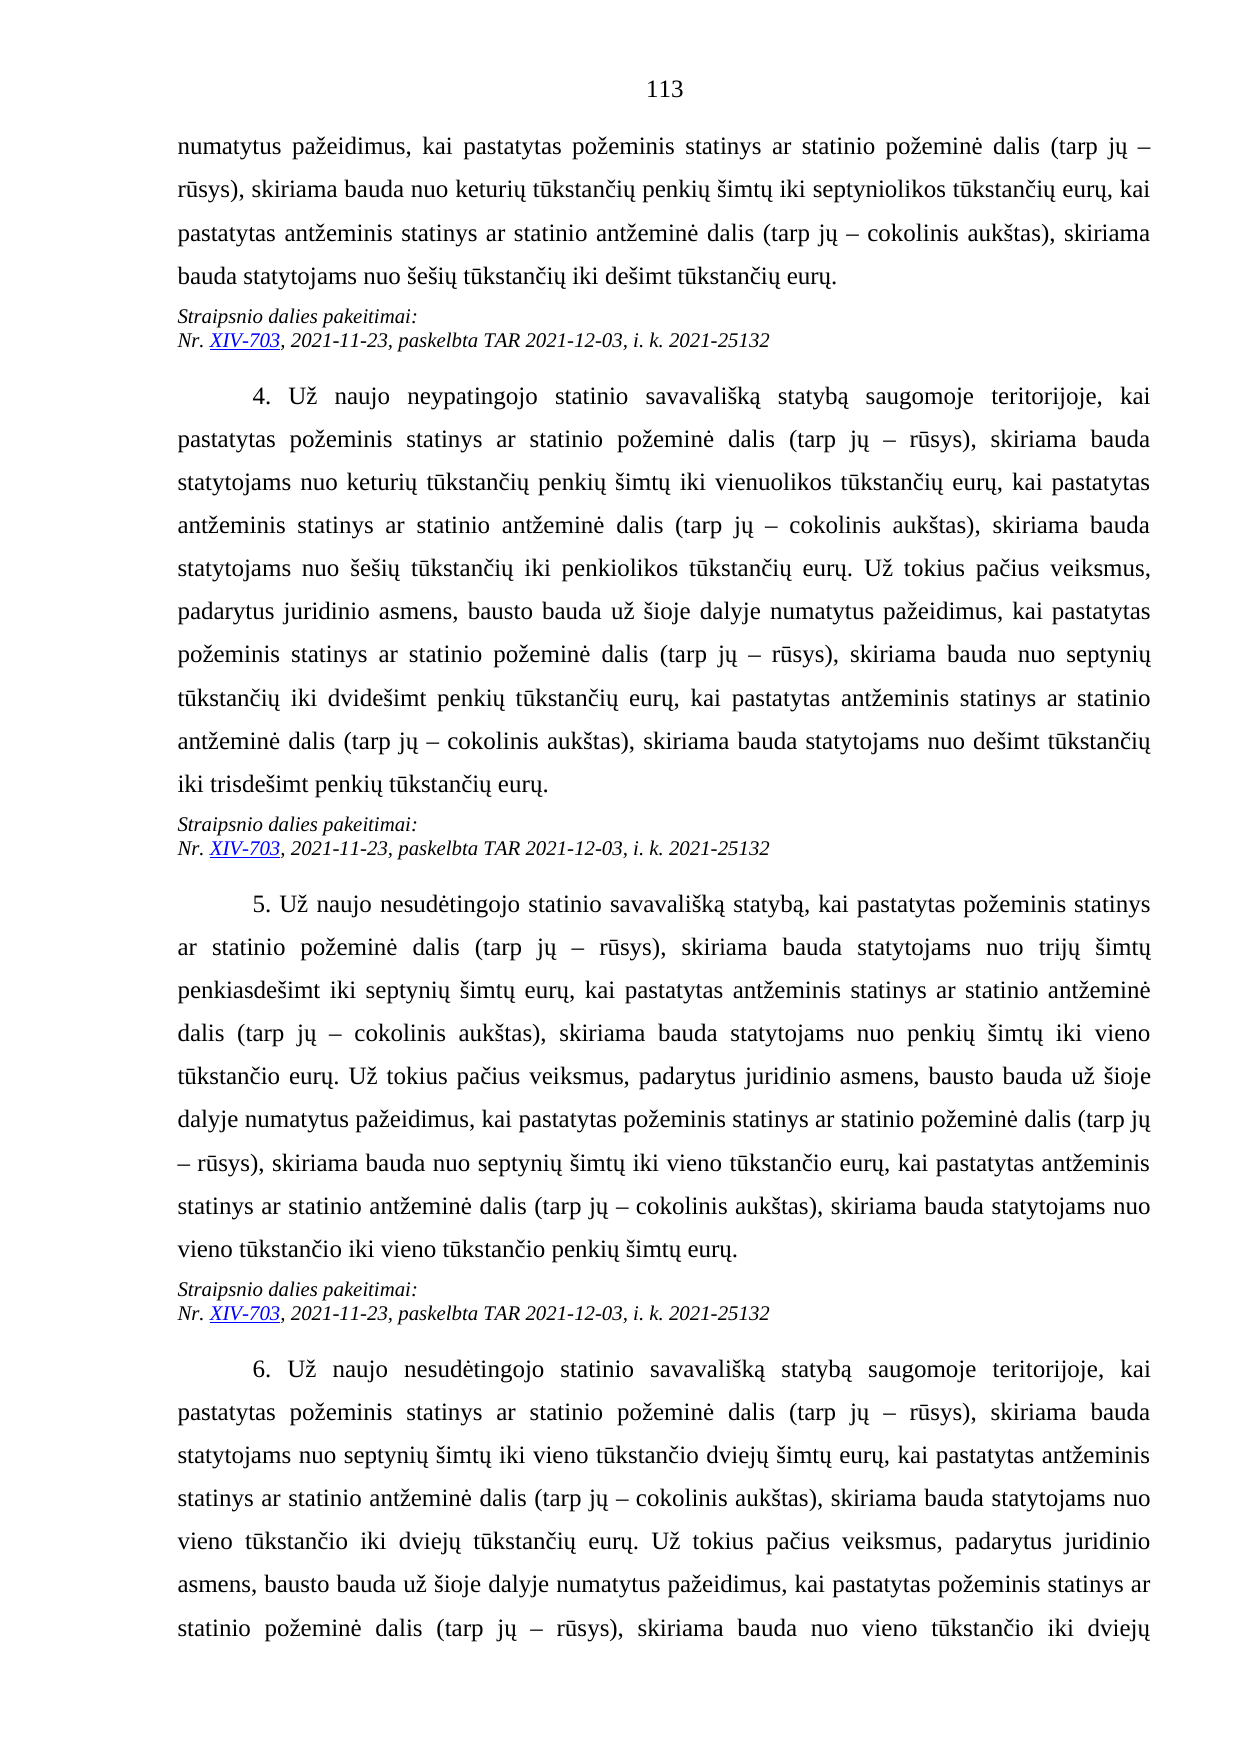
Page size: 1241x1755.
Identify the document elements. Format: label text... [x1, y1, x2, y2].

text 6. Už naujo nesudėtingojo statinio savavališką statybą saugomoje teritorijoje, kai pastatytas požeminis statinys ar statinio požeminė dalis (tarp jų – rūsys), skiriama bauda statytojams nuo septynių šimtų iki vieno tūkstančio dviejų šimtų eurų, kai pastatytas antžeminis statinys ar statinio antžeminė dalis (tarp jų – cokolinis aukštas), skiriama bauda statytojams nuo vieno tūkstančio iki dviejų tūkstančių eurų. Už tokius pačius veiksmus, padarytus juridinio asmens, bausto bauda už šioje dalyje numatytus pažeidimus, kai pastatytas požeminis statinys ar statinio požeminė dalis (tarp jų – rūsys), skiriama bauda nuo vieno tūkstančio iki dviejų [177, 1354, 1152, 1641]
text Straipsnio dalies pakeitimai: [177, 1277, 1152, 1301]
text 5. Už naujo nesudėtingojo statinio savavališką statybą, kai pastatytas požeminis statinys ar statinio požeminė dalis (tarp jų – rūsys), skiriama bauda statytojams nuo trijų šimtų penkiasdešimt iki septynių šimtų eurų, kai pastatytas antžeminis statinys ar statinio antžeminė dalis (tarp jų – cokolinis aukštas), skiriama bauda statytojams nuo penkių šimtų iki vieno tūkstančio eurų. Už tokius pačius veiksmus, padarytus juridinio asmens, bausto bauda už šioje dalyje numatytus pažeidimus, kai pastatytas požeminis statinys ar statinio požeminė dalis (tarp jų – rūsys), skiriama bauda nuo septynių šimtų iki vieno tūkstančio eurų, kai pastatytas antžeminis statinys ar statinio antžeminė dalis (tarp jų – cokolinis aukštas), skiriama bauda statytojams nuo vieno tūkstančio iki vieno tūkstančio penkių šimtų eurų. [177, 889, 1152, 1263]
text 4. Už naujo neypatingojo statinio savavališką statybą saugomoje teritorijoje, kai pastatytas požeminis statinys ar statinio požeminė dalis (tarp jų – rūsys), skiriama bauda statytojams nuo keturių tūkstančių penkių šimtų iki vienuolikos tūkstančių eurų, kai pastatytas antžeminis statinys ar statinio antžeminė dalis (tarp jų – cokolinis aukštas), skiriama bauda statytojams nuo šešių tūkstančių iki penkiolikos tūkstančių eurų. Už tokius pačius veiksmus, padarytus juridinio asmens, bausto bauda už šioje dalyje numatytus pažeidimus, kai pastatytas požeminis statinys ar statinio požeminė dalis (tarp jų – rūsys), skiriama bauda nuo septynių tūkstančių iki dvidešimt penkių tūkstančių eurų, kai pastatytas antžeminis statinys ar statinio antžeminė dalis (tarp jų – cokolinis aukštas), skiriama bauda statytojams nuo dešimt tūkstančių iki trisdešimt penkių tūkstančių eurų. [177, 381, 1152, 798]
text Nr. XIV-703, 2021-11-23, paskelbta TAR 2021-12-03, i. k. 2021-25132 [177, 1301, 1152, 1325]
text Straipsnio dalies pakeitimai: [177, 304, 1152, 328]
text Nr. XIV-703, 2021-11-23, paskelbta TAR 2021-12-03, i. k. 2021-25132 [177, 836, 1152, 860]
text Nr. XIV-703, 2021-11-23, paskelbta TAR 2021-12-03, i. k. 2021-25132 [177, 328, 1152, 352]
text numatytus pažeidimus, kai pastatytas požeminis statinys ar statinio požeminė dalis (tarp jų – rūsys), skiriama bauda nuo keturių tūkstančių penkių šimtų iki septyniolikos tūkstančių eurų, kai pastatytas antžeminis statinys ar statinio antžeminė dalis (tarp jų – cokolinis aukštas), skiriama bauda statytojams nuo šešių tūkstančių iki dešimt tūkstančių eurų. [177, 131, 1152, 289]
text Straipsnio dalies pakeitimai: [177, 812, 1152, 836]
